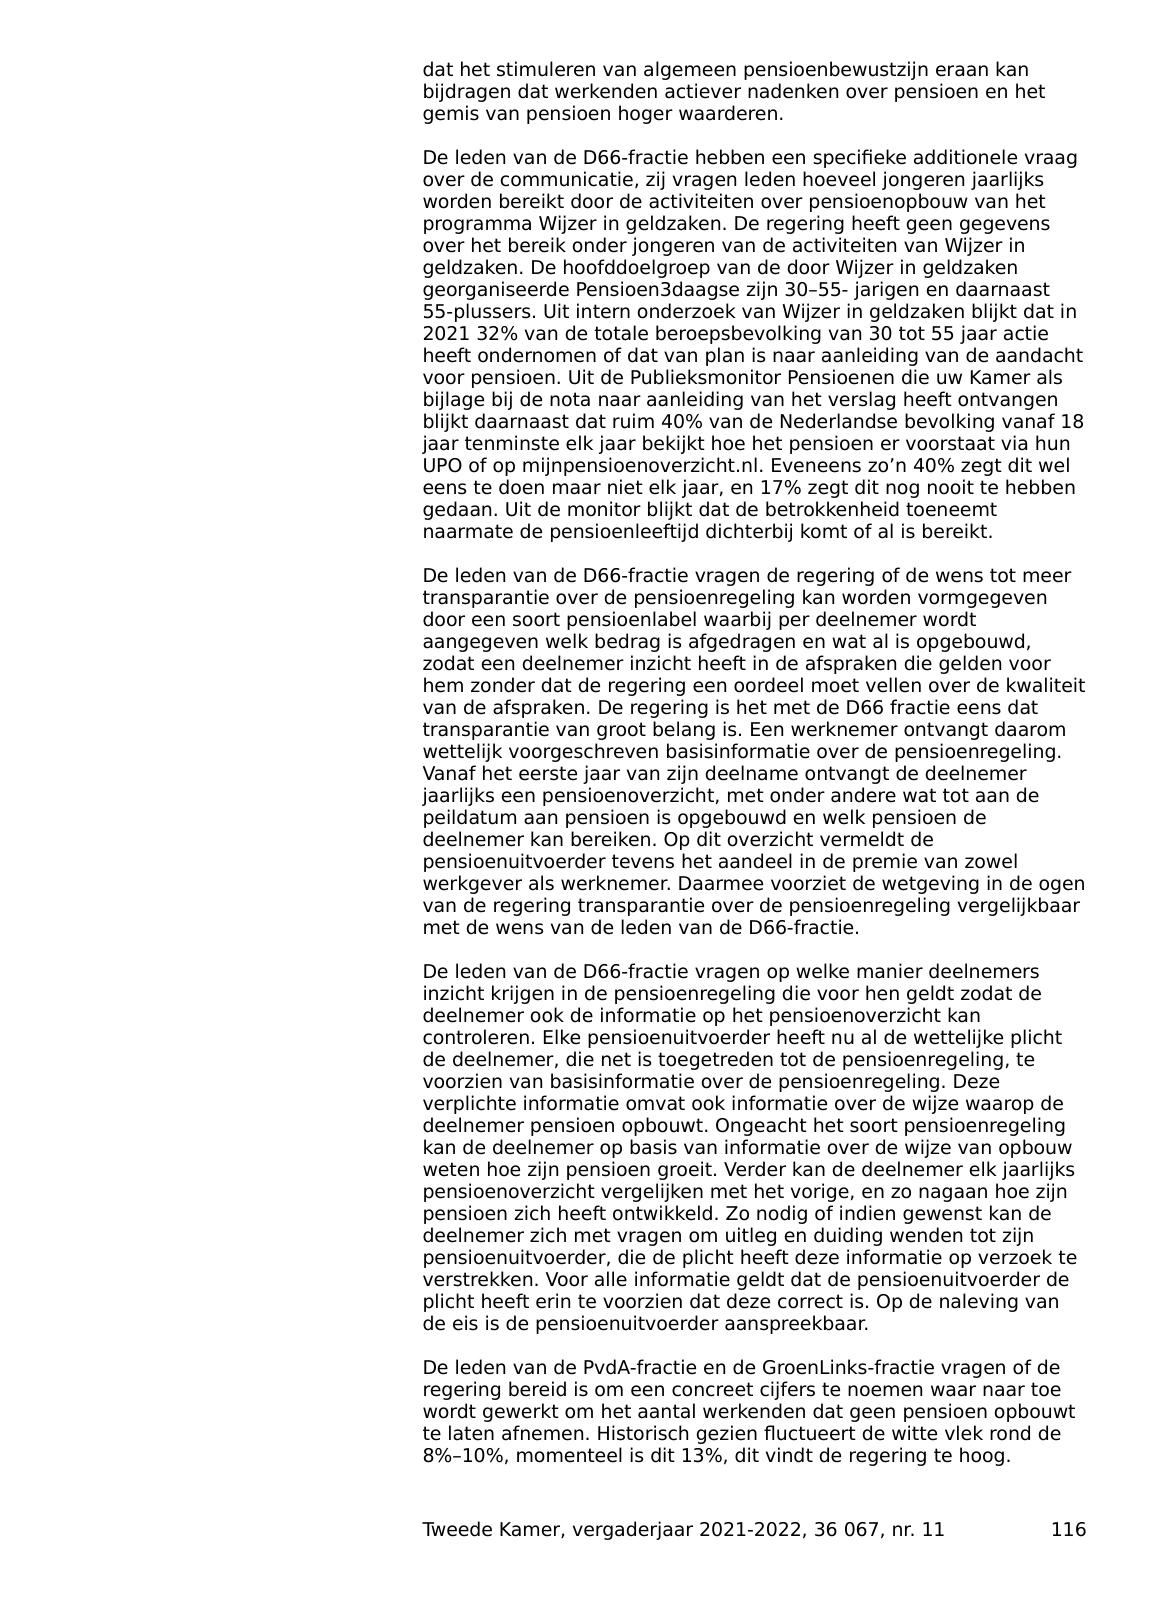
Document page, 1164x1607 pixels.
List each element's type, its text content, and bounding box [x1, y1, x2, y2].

text De leden van de D66-fractie hebben een specifieke additionele vraag over de communicatie, zij vragen leden hoeveel jongeren jaarlijks worden bereikt door de activiteiten over pensioenopbouw van het programma Wijzer in geldzaken. De regering heeft geen gegevens over het bereik onder jongeren van de activiteiten van Wijzer in geldzaken. De hoofddoelgroep van de door Wijzer in geldzaken georganiseerde Pensioen3daagse zijn 30–55- jarigen en daarnaast 55-plussers. Uit intern onderzoek van Wijzer in geldzaken blijkt dat in 2021 32% van de totale beroepsbevolking van 30 tot 55 jaar actie heeft ondernomen of dat van plan is naar aanleiding van de aandacht voor pensioen. Uit de Publieksmonitor Pensioenen die uw Kamer als bijlage bij de nota naar aanleiding van het verslag heeft ontvangen blijkt daarnaast dat ruim 40% van de Nederlandse bevolking vanaf 18 jaar tenminste elk jaar bekijkt hoe het pensioen er voorstaat via hun UPO of op mijnpensioenoverzicht.nl. Eveneens zo’n 40% zegt dit wel eens te doen maar niet elk jaar, en 17% zegt dit nog nooit te hebben gedaan. Uit de monitor blijkt dat de betrokkenheid toeneemt naarmate de pensioenleeftijd dichterbij komt of al is bereikt. [422, 147, 1087, 543]
text dat het stimuleren van algemeen pensioenbewustzijn eraan kan bijdragen dat werkenden actiever nadenken over pensioen en het gemis van pensioen hoger waarderen. [422, 59, 1087, 125]
text De leden van de D66-fractie vragen de regering of de wens tot meer transparantie over de pensioenregeling kan worden vormgegeven door een soort pensioenlabel waarbij per deelnemer wordt aangegeven welk bedrag is afgedragen en wat al is opgebouwd, zodat een deelnemer inzicht heeft in de afspraken die gelden voor hem zonder dat de regering een oordeel moet vellen over de kwaliteit van de afspraken. De regering is het met de D66 fractie eens dat transparantie van groot belang is. Een werknemer ontvangt daarom wettelijk voorgeschreven basisinformatie over de pensioenregeling. Vanaf het eerste jaar van zijn deelname ontvangt de deelnemer jaarlijks een pensioenoverzicht, met onder andere wat tot aan de peildatum aan pensioen is opgebouwd en welk pensioen de deelnemer kan bereiken. Op dit overzicht vermeldt de pensioenuitvoerder tevens het aandeel in de premie van zowel werkgever als werknemer. Daarmee voorziet de wetgeving in de ogen van de regering transparantie over de pensioenregeling vergelijkbaar met de wens van de leden van de D66-fractie. [422, 565, 1087, 939]
text De leden van de D66-fractie vragen op welke manier deelnemers inzicht krijgen in de pensioenregeling die voor hen geldt zodat de deelnemer ook de informatie op het pensioenoverzicht kan controleren. Elke pensioenuitvoerder heeft nu al de wettelijke plicht de deelnemer, die net is toegetreden tot de pensioenregeling, te voorzien van basisinformatie over de pensioenregeling. Deze verplichte informatie omvat ook informatie over de wijze waarop de deelnemer pensioen opbouwt. Ongeacht het soort pensioenregeling kan de deelnemer op basis van informatie over de wijze van opbouw weten hoe zijn pensioen groeit. Verder kan de deelnemer elk jaarlijks pensioenoverzicht vergelijken met het vorige, en zo nagaan hoe zijn pensioen zich heeft ontwikkeld. Zo nodig of indien gewenst kan de deelnemer zich met vragen om uitleg en duiding wenden tot zijn pensioenuitvoerder, die de plicht heeft deze informatie op verzoek te verstrekken. Voor alle informatie geldt dat de pensioenuitvoerder de plicht heeft erin te voorzien dat deze correct is. Op de naleving van de eis is de pensioenuitvoerder aanspreekbaar. [422, 961, 1087, 1334]
text De leden van de PvdA-fractie en de GroenLinks-fractie vragen of de regering bereid is om een concreet cijfers te noemen waar naar toe wordt gewerkt om het aantal werkenden dat geen pensioen opbouwt te laten afnemen. Historisch gezien fluctueert de witte vlek rond de 8%–10%, momenteel is dit 13%, dit vindt de regering te hoog. [422, 1357, 1087, 1467]
